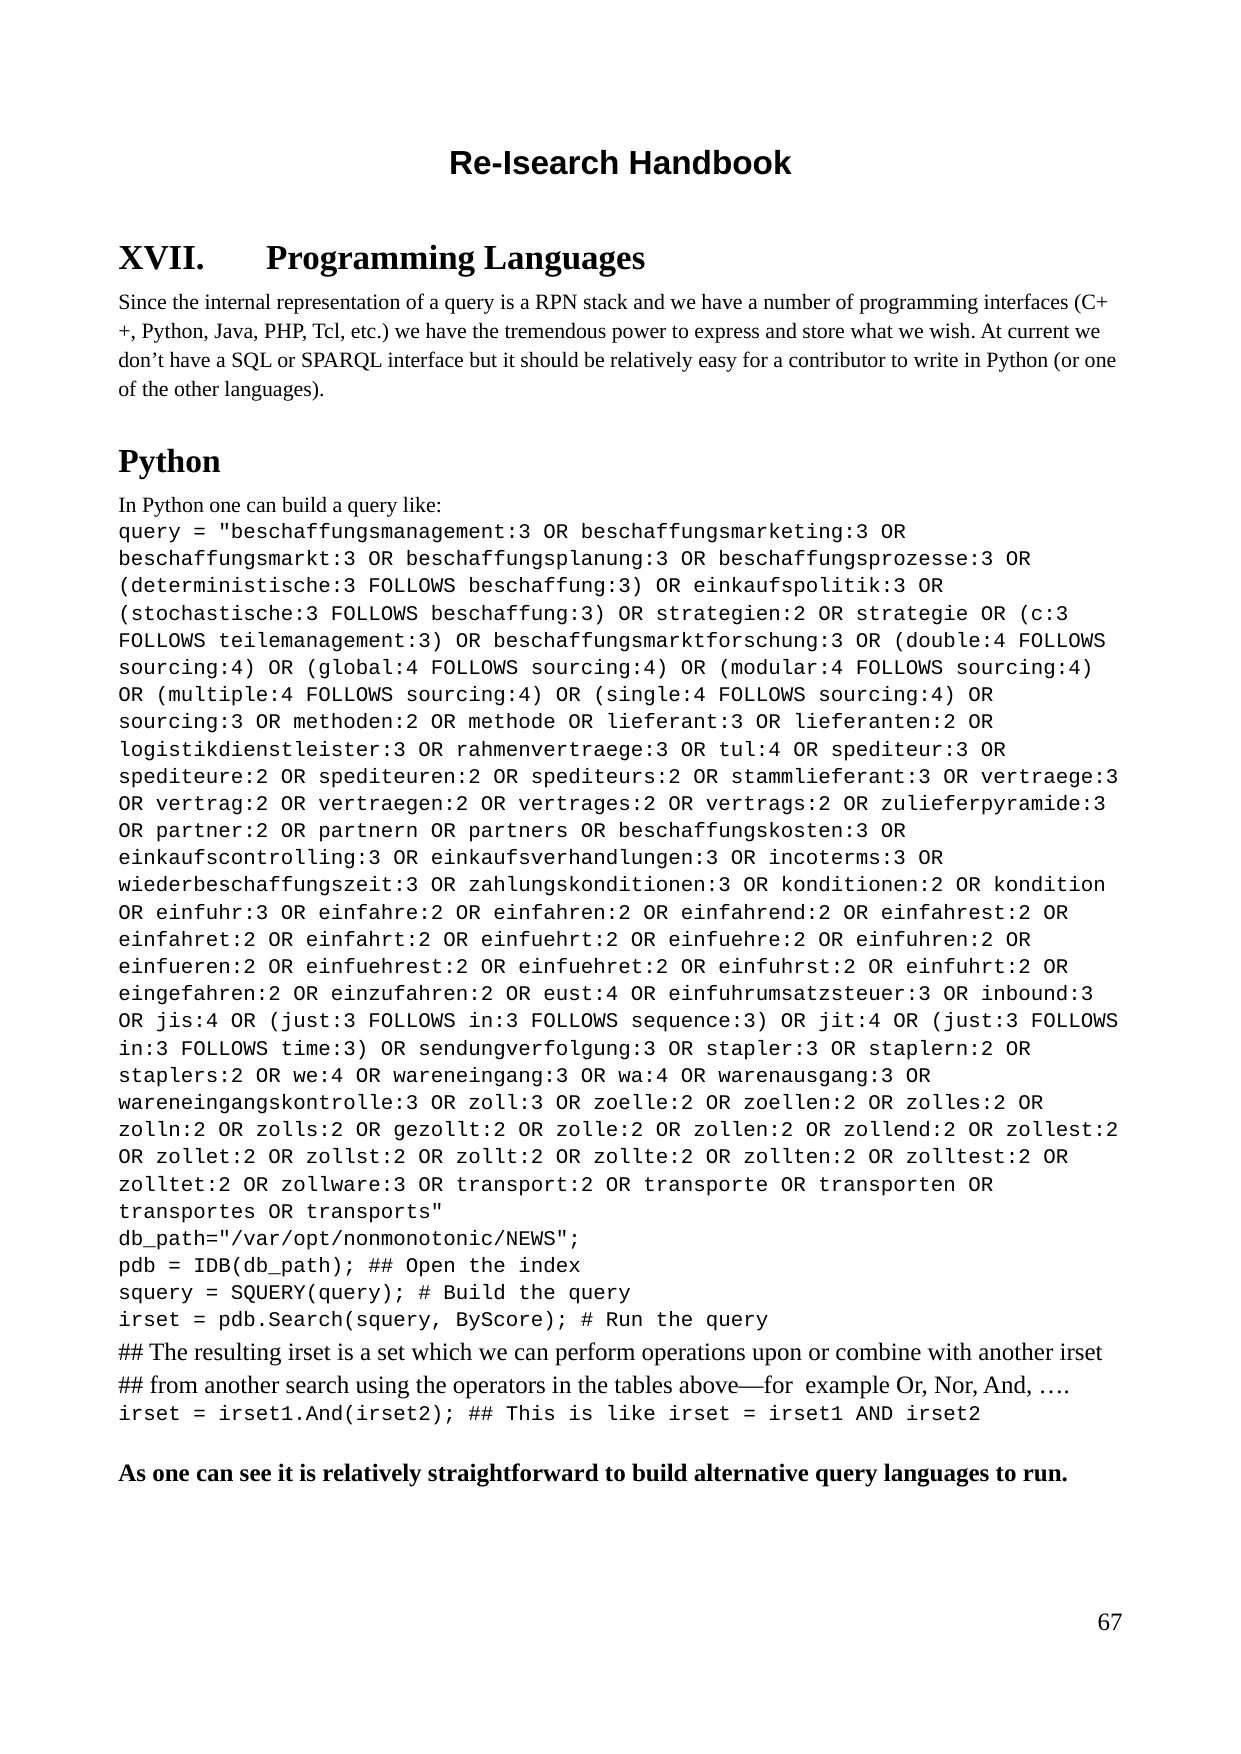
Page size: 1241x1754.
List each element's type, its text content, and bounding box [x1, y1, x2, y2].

text squery = SQUERY(query); # Build the query [118, 1282, 1122, 1306]
text In Python one can build a query like: [118, 492, 1122, 517]
text ## The resulting irset is a set which we can perform operations upon or combine with another irset [118, 1337, 1122, 1365]
subtitle Programming Languages [118, 237, 1122, 277]
text Since the internal representation of a query is a RPN stack and we have a number of programming interfaces (C++, Python, Java, PHP, Tcl, etc.) we have the tremendous power to express and store what we wish. At current we don’t have a SQL or SPARQL interface but it should be relatively easy for a contributor to write in Python (or one of the other languages). [118, 289, 1122, 401]
text irset = irset1.And(irset2); ## This is like irset = irset1 AND irset2 [118, 1403, 1122, 1426]
subtitle Python [118, 441, 1122, 479]
text As one can see it is relatively straightforward to build alternative query languages to run. [118, 1458, 1122, 1487]
text pdb = IDB(db_path); ## Open the index [118, 1255, 1122, 1279]
text ## from another search using the operators in the tables above—for example Or, Nor, And, …. [118, 1370, 1122, 1398]
text db_path="/var/opt/nonmonotonic/NEWS"; [118, 1228, 1122, 1252]
text irset = pdb.Search(squery, ByScore); # Run the query [118, 1309, 1122, 1333]
text query = "beschaffungsmanagement:3 OR beschaffungsmarketing:3 OR beschaffungsmarkt:3 OR beschaffungsplanung:3 OR beschaffungsprozesse:3 OR (deterministische:3 FOLLOWS beschaffung:3) OR einkaufspolitik:3 OR (stochastische:3 FOLLOWS beschaffung:3) OR strategien:2 OR strategie OR (c:3 FOLLOWS teilemanagement:3) OR beschaffungsmarktforschung:3 OR (double:4 FOLLOWS sourcing:4) OR (global:4 FOLLOWS sourcing:4) OR (modular:4 FOLLOWS sourcing:4) OR (multiple:4 FOLLOWS sourcing:4) OR (single:4 FOLLOWS sourcing:4) OR sourcing:3 OR methoden:2 OR methode OR lieferant:3 OR lieferanten:2 OR logistikdienstleister:3 OR rahmenvertraege:3 OR tul:4 OR spediteur:3 OR spediteure:2 OR spediteuren:2 OR spediteurs:2 OR stammlieferant:3 OR vertraege:3 OR vertrag:2 OR vertraegen:2 OR vertrages:2 OR vertrags:2 OR zulieferpyramide:3 OR partner:2 OR partnern OR partners OR beschaffungskosten:3 OR einkaufscontrolling:3 OR einkaufsverhandlungen:3 OR incoterms:3 OR wiederbeschaffungszeit:3 OR zahlungskonditionen:3 OR konditionen:2 OR kondition OR einfuhr:3 OR einfahre:2 OR einfahren:2 OR einfahrend:2 OR einfahrest:2 OR einfahret:2 OR einfahrt:2 OR einfuehrt:2 OR einfuehre:2 OR einfuhren:2 OR einfueren:2 OR einfuehrest:2 OR einfuehret:2 OR einfuhrst:2 OR einfuhrt:2 OR eingefahren:2 OR einzufahren:2 OR eust:4 OR einfuhrumsatzsteuer:3 OR inbound:3 OR jis:4 OR (just:3 FOLLOWS in:3 FOLLOWS sequence:3) OR jit:4 OR (just:3 FOLLOWS in:3 FOLLOWS time:3) OR sendungverfolgung:3 OR stapler:3 OR staplern:2 OR staplers:2 OR we:4 OR wareneingang:3 OR wa:4 OR warenausgang:3 OR wareneingangskontrolle:3 OR zoll:3 OR zoelle:2 OR zoellen:2 OR zolles:2 OR zolln:2 OR zolls:2 OR gezollt:2 OR zolle:2 OR zollen:2 OR zollend:2 OR zollest:2 OR zollet:2 OR zollst:2 OR zollt:2 OR zollte:2 OR zollten:2 OR zolltest:2 OR zolltet:2 OR zollware:3 OR transport:2 OR transporte OR transporten OR transportes OR transports" [118, 521, 1122, 1224]
